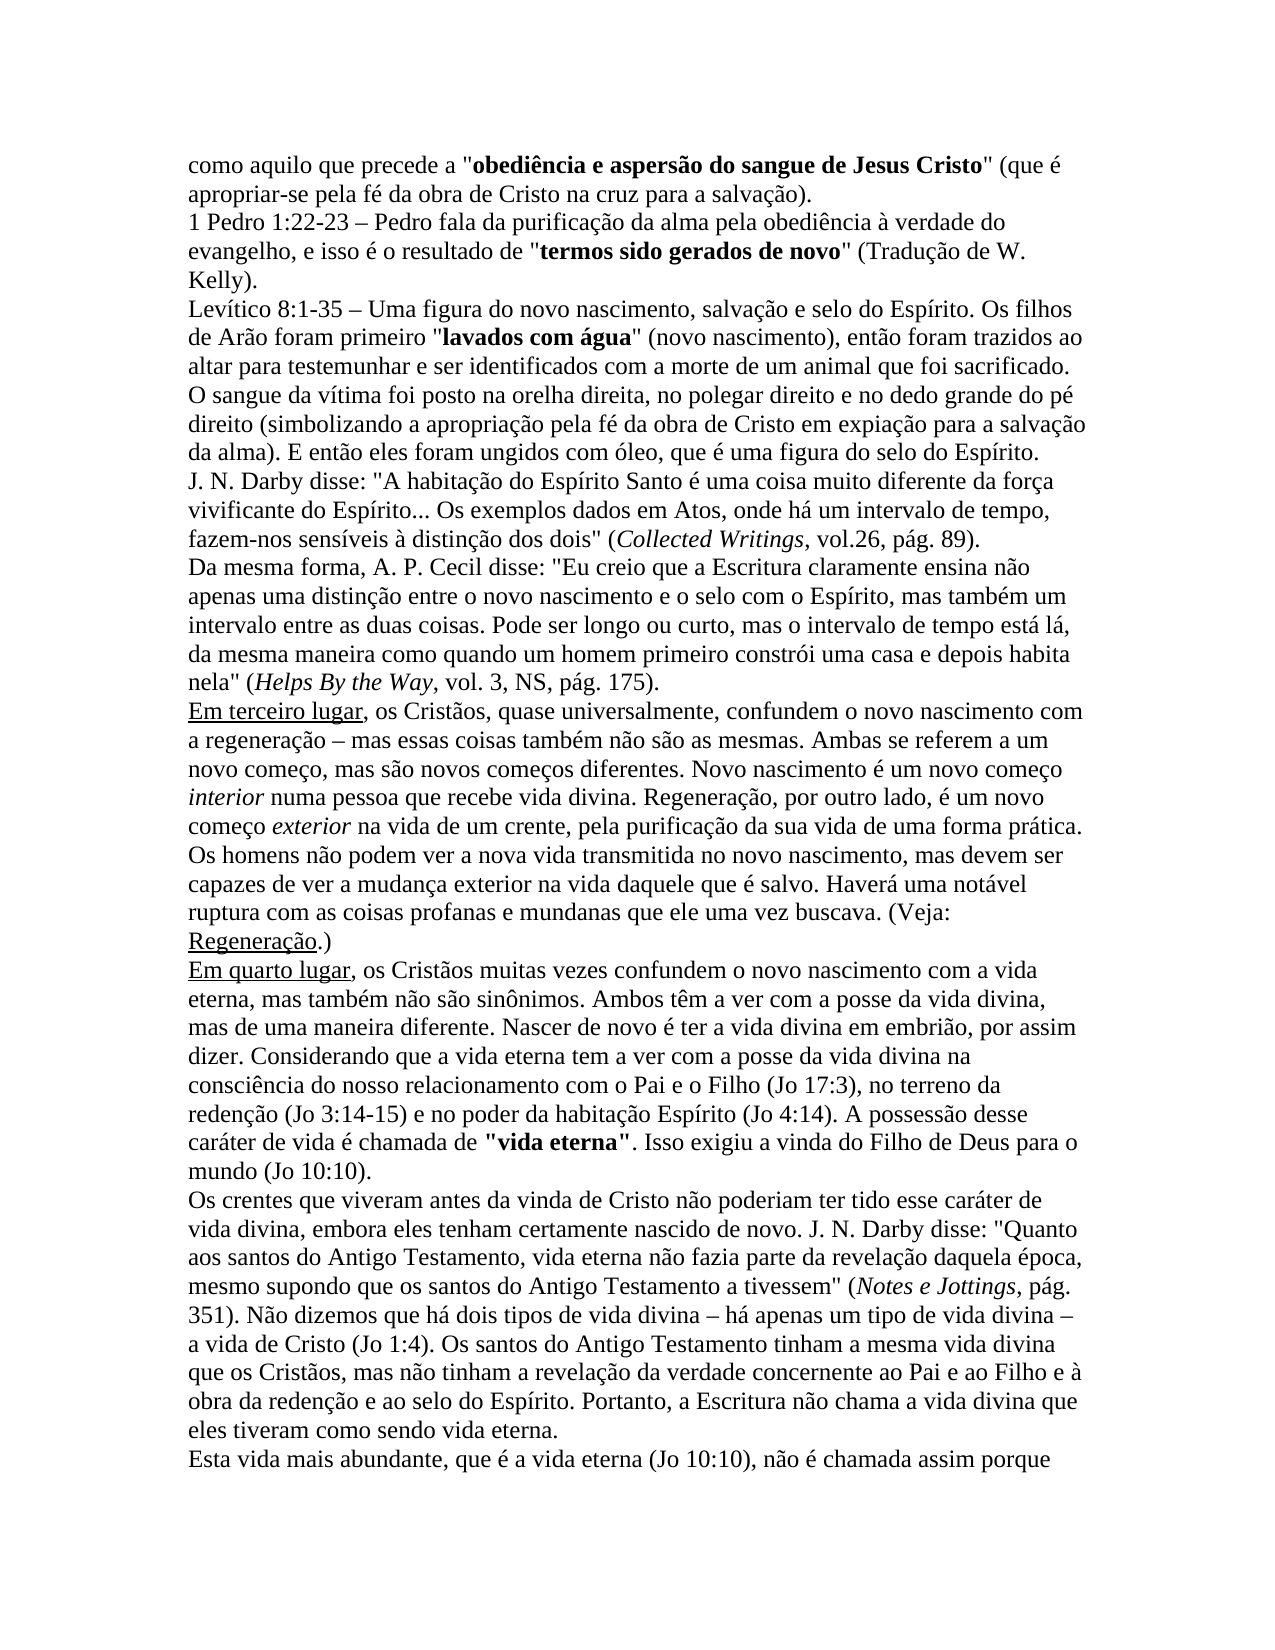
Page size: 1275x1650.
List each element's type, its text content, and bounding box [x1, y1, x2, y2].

text Em quarto lugar, os Cristãos muitas vezes confundem o novo nascimento com a vida eterna, mas também não são sinônimos. Ambos têm a ver com a posse da vida divina, mas de uma maneira diferente. Nascer de novo é ter a vida divina em embrião, por assim dizer. Considerando que a vida eterna tem a ver com a posse da vida divina na consciência do nosso relacionamento com o Pai e o Filho (Jo 17:3), no terreno da redenção (Jo 3:14-15) e no poder da habitação Espírito (Jo 4:14). A possessão desse caráter de vida é chamada de "vida eterna". Isso exigiu a vinda do Filho de Deus para o mundo (Jo 10:10). [188, 955, 1087, 1185]
text Da mesma forma, A. P. Cecil disse: "Eu creio que a Escritura claramente ensina não apenas uma distinção entre o novo nascimento e o selo com o Espírito, mas também um intervalo entre as duas coisas. Pode ser longo ou curto, mas o intervalo de tempo está lá, da mesma maneira como quando um homem primeiro constrói uma casa e depois habita nela" (Helps By the Way, vol. 3, NS, pág. 175). [188, 552, 1087, 696]
text Esta vida mais abundante, que é a vida eterna (Jo 10:10), não é chamada assim porque [188, 1444, 1087, 1472]
text Levítico 8:1-35 – Uma figura do novo nascimento, salvação e selo do Espírito. Os filhos de Arão foram primeiro "lavados com água" (novo nascimento), então foram trazidos ao altar para testemunhar e ser identificados com a morte de um animal que foi sacrificado. O sangue da vítima foi posto na orelha direita, no polegar direito e no dedo grande do pé direito (simbolizando a apropriação pela fé da obra de Cristo em expiação para a salvação da alma). E então eles foram ungidos com óleo, que é uma figura do selo do Espírito. [188, 294, 1087, 466]
text Os crentes que viveram antes da vinda de Cristo não poderiam ter tido esse caráter de vida divina, embora eles tenham certamente nascido de novo. J. N. Darby disse: "Quanto aos santos do Antigo Testamento, vida eterna não fazia parte da revelação daquela época, mesmo supondo que os santos do Antigo Testamento a tivessem" (Notes e Jottings, pág. 351). Não dizemos que há dois tipos de vida divina – há apenas um tipo de vida divina – a vida de Cristo (Jo 1:4). Os santos do Antigo Testamento tinham a mesma vida divina que os Cristãos, mas não tinham a revelação da verdade concernente ao Pai e ao Filho e à obra da redenção e ao selo do Espírito. Portanto, a Escritura não chama a vida divina que eles tiveram como sendo vida eterna. [188, 1185, 1087, 1444]
text 1 Pedro 1:22-23 – Pedro fala da purificação da alma pela obediência à verdade do evangelho, e isso é o resultado de "termos sido gerados de novo" (Tradução de W. Kelly). [188, 207, 1087, 294]
text Em terceiro lugar, os Cristãos, quase universalmente, confundem o novo nascimento com a regeneração – mas essas coisas também não são as mesmas. Ambas se referem a um novo começo, mas são novos começos diferentes. Novo nascimento é um novo começo interior numa pessoa que recebe vida divina. Regeneração, por outro lado, é um novo começo exterior na vida de um crente, pela purificação da sua vida de uma forma prática. Os homens não podem ver a nova vida transmitida no novo nascimento, mas devem ser capazes de ver a mudança exterior na vida daquele que é salvo. Haverá uma notável ruptura com as coisas profanas e mundanas que ele uma vez buscava. (Veja: Regeneração.) [188, 696, 1087, 955]
text J. N. Darby disse: "A habitação do Espírito Santo é uma coisa muito diferente da força vivificante do Espírito... Os exemplos dados em Atos, onde há um intervalo de tempo, fazem-nos sensíveis à distinção dos dois" (Collected Writings, vol.26, pág. 89). [188, 466, 1087, 552]
text como aquilo que precede a "obediência e aspersão do sangue de Jesus Cristo" (que é apropriar-se pela fé da obra de Cristo na cruz para a salvação). [188, 150, 1087, 207]
